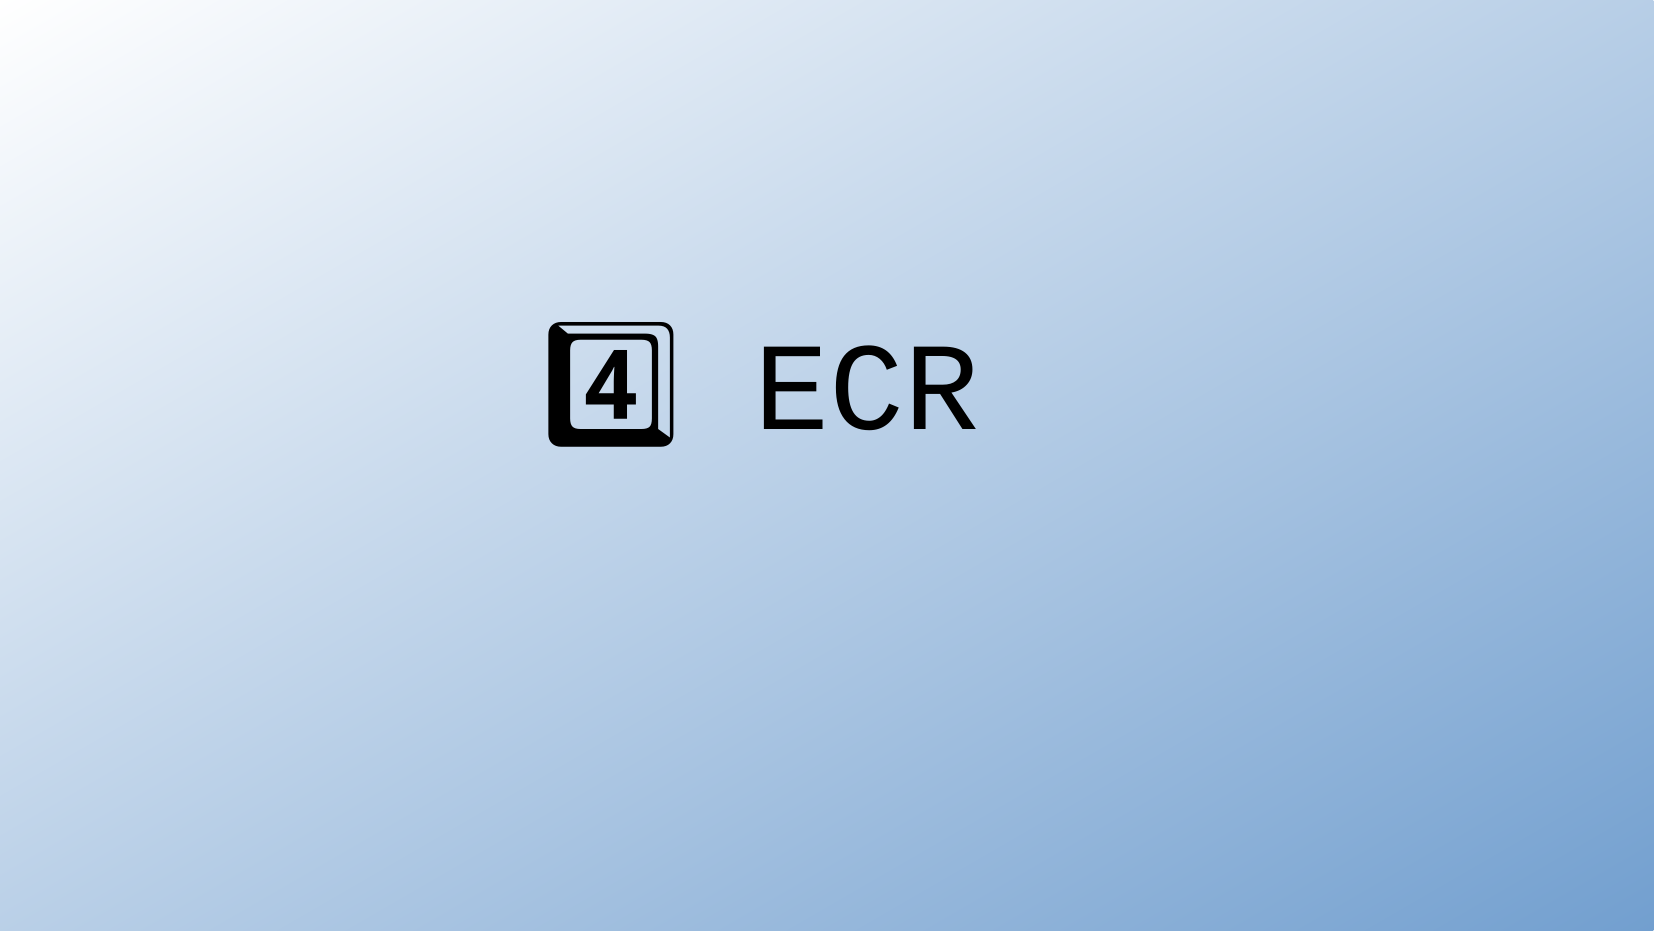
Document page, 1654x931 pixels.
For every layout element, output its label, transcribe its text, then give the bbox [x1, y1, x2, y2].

text_box 4️⃣ ECR [527, 317, 1177, 693]
